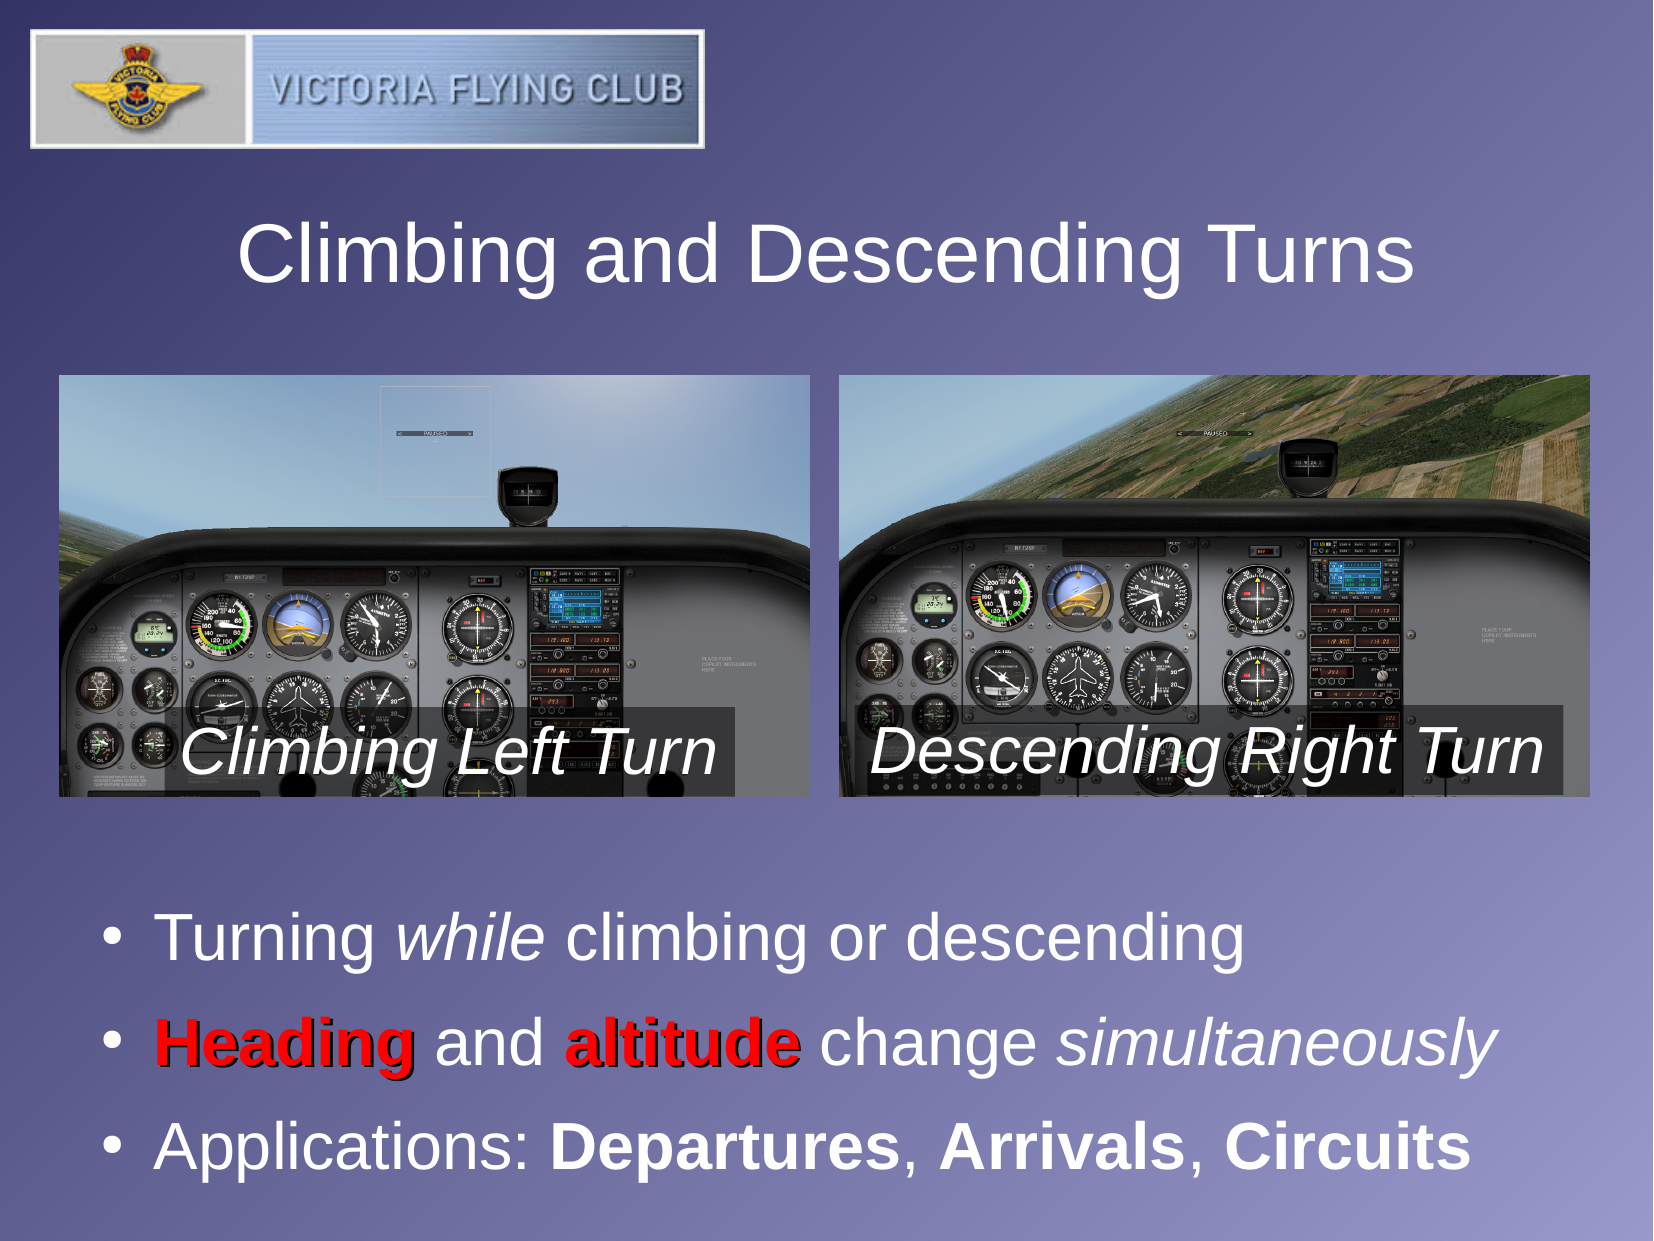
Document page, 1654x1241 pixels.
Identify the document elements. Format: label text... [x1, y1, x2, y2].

picture [59, 375, 810, 797]
list Turning while climbing or descending Heading and altitude change simultaneously Applications: Departures, Arrivals, Circuits [82, 900, 1571, 1201]
picture [30, 29, 705, 149]
title Climbing and Descending Turns [82, 150, 1571, 358]
text_box Descending Right Turn [854, 705, 1564, 795]
picture [839, 375, 1590, 797]
text_box Climbing Left Turn [164, 707, 735, 797]
